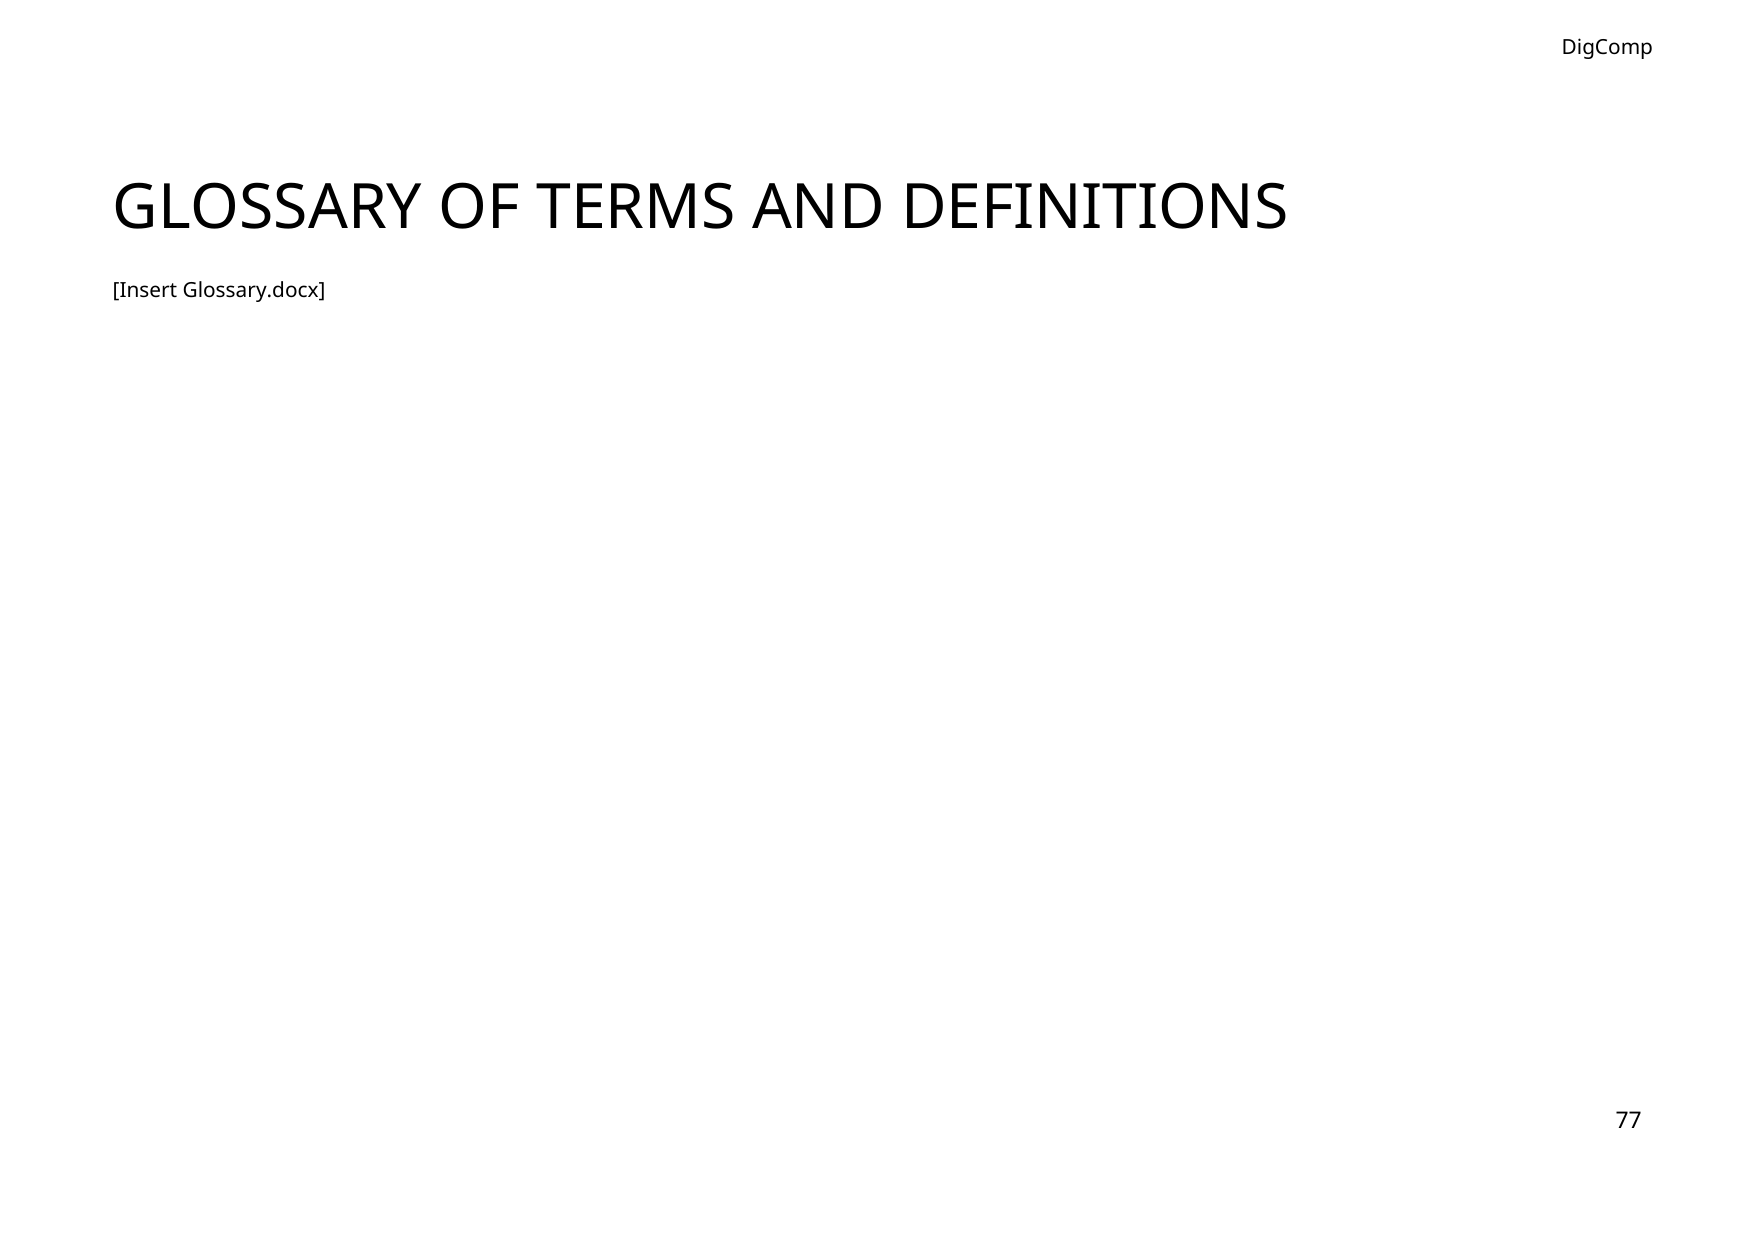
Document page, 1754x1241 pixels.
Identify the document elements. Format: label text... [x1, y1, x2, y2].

text [Insert Glossary.docx] [112, 276, 1641, 304]
subtitle GLOSSARY OF TERMS AND DEFINITIONS [112, 162, 1641, 247]
